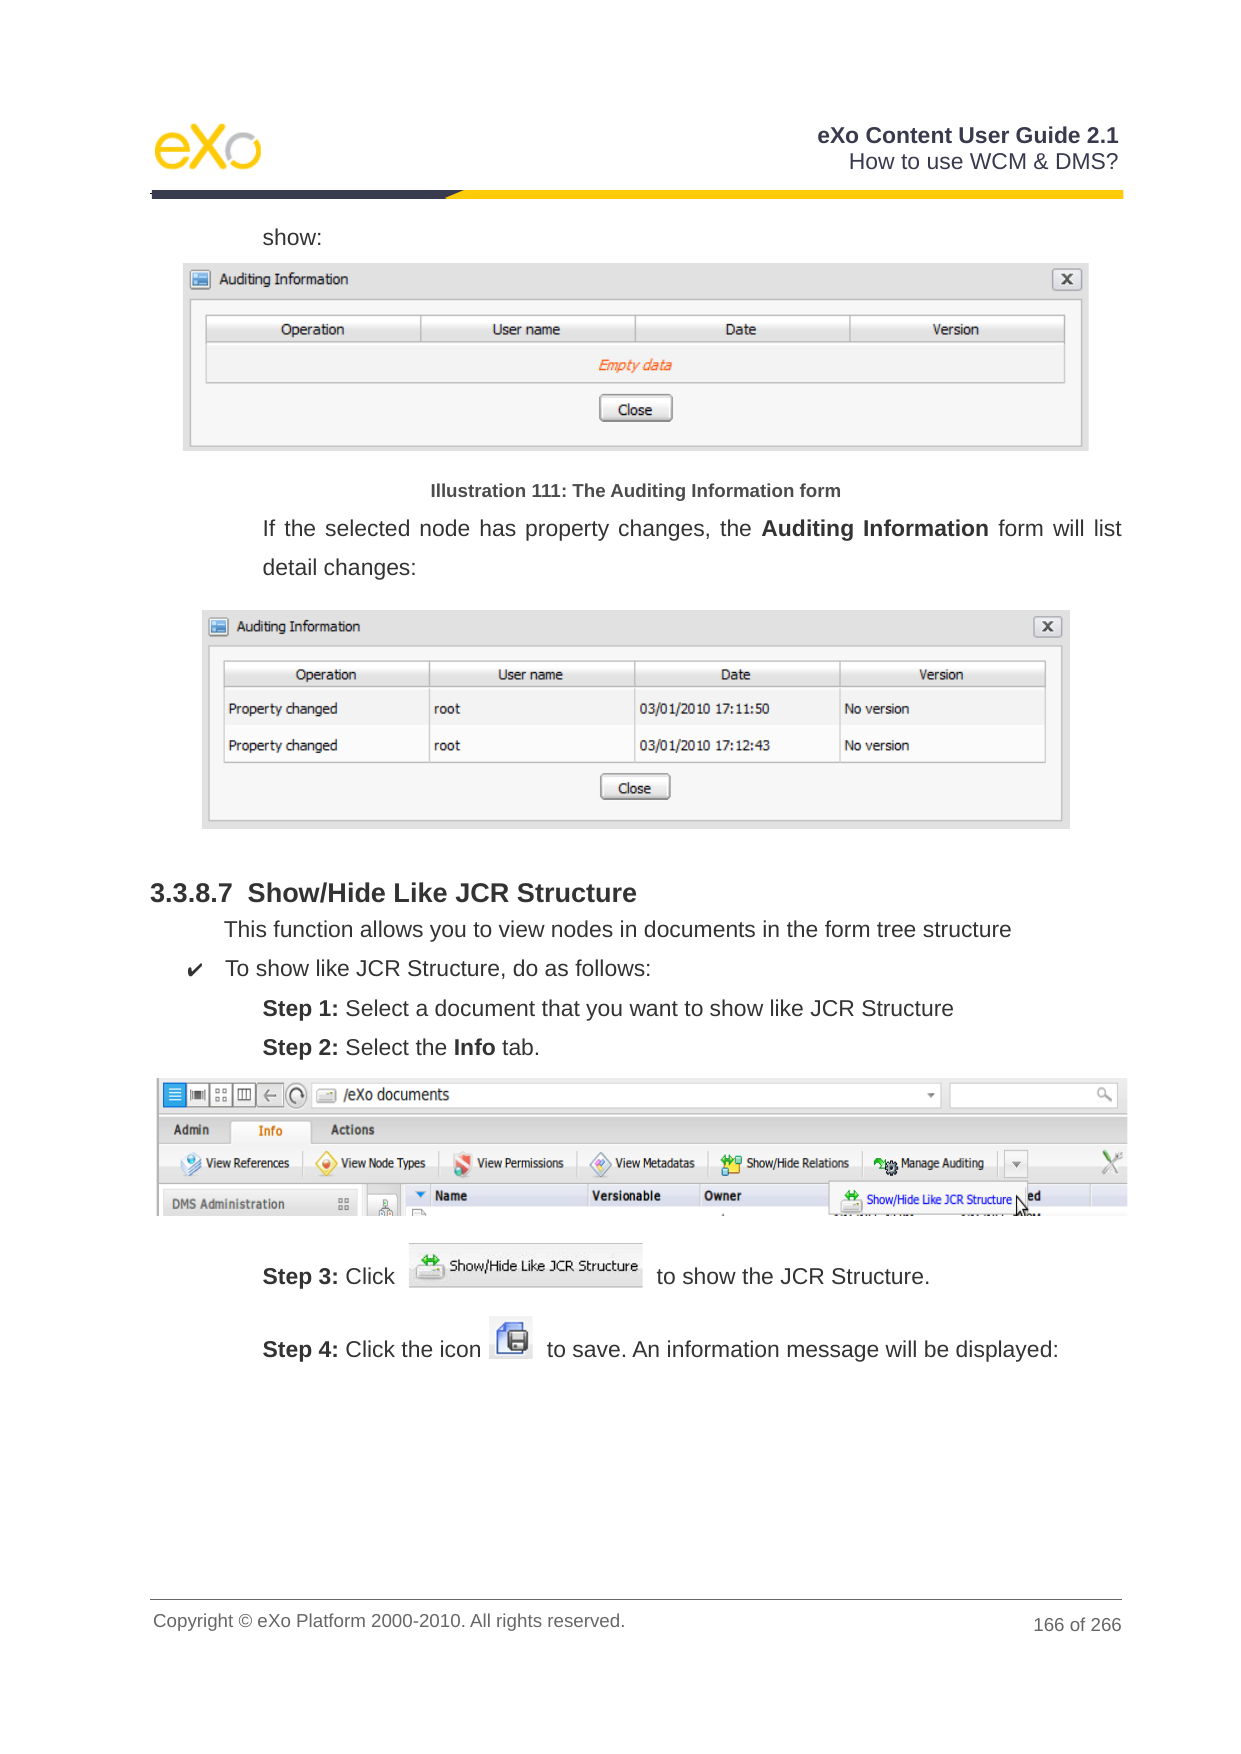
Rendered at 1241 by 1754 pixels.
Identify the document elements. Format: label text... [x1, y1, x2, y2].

picture [155, 123, 262, 170]
list Step 3: Click to show the JCR Structure. [225, 1260, 1122, 1295]
list If the selected node has property changes, the Auditing Information form will list detail changes: [225, 477, 1122, 581]
list Illustration 115: The Auditing Information form [183, 451, 1089, 502]
list [225, 1074, 1122, 1078]
list Step 2: Select the Info tab. [225, 1034, 1122, 1061]
picture [182, 263, 1089, 451]
picture [408, 1243, 643, 1289]
list show: [225, 223, 1122, 250]
list Step 1: Select a document that you want to show like JCR Structure [225, 995, 1122, 1021]
picture [489, 1316, 533, 1359]
picture [151, 190, 1124, 199]
text This function allows you to view nodes in documents in the form tree structure [150, 916, 1122, 942]
picture [156, 1078, 1128, 1216]
list To show like JCR Structure, do as follows: [187, 955, 1122, 982]
picture [201, 610, 1070, 829]
list Step 4: Click the icon to save. An information message will be displayed: [225, 1333, 1122, 1366]
subtitle Show/Hide Like JCR Structure [150, 877, 1122, 908]
